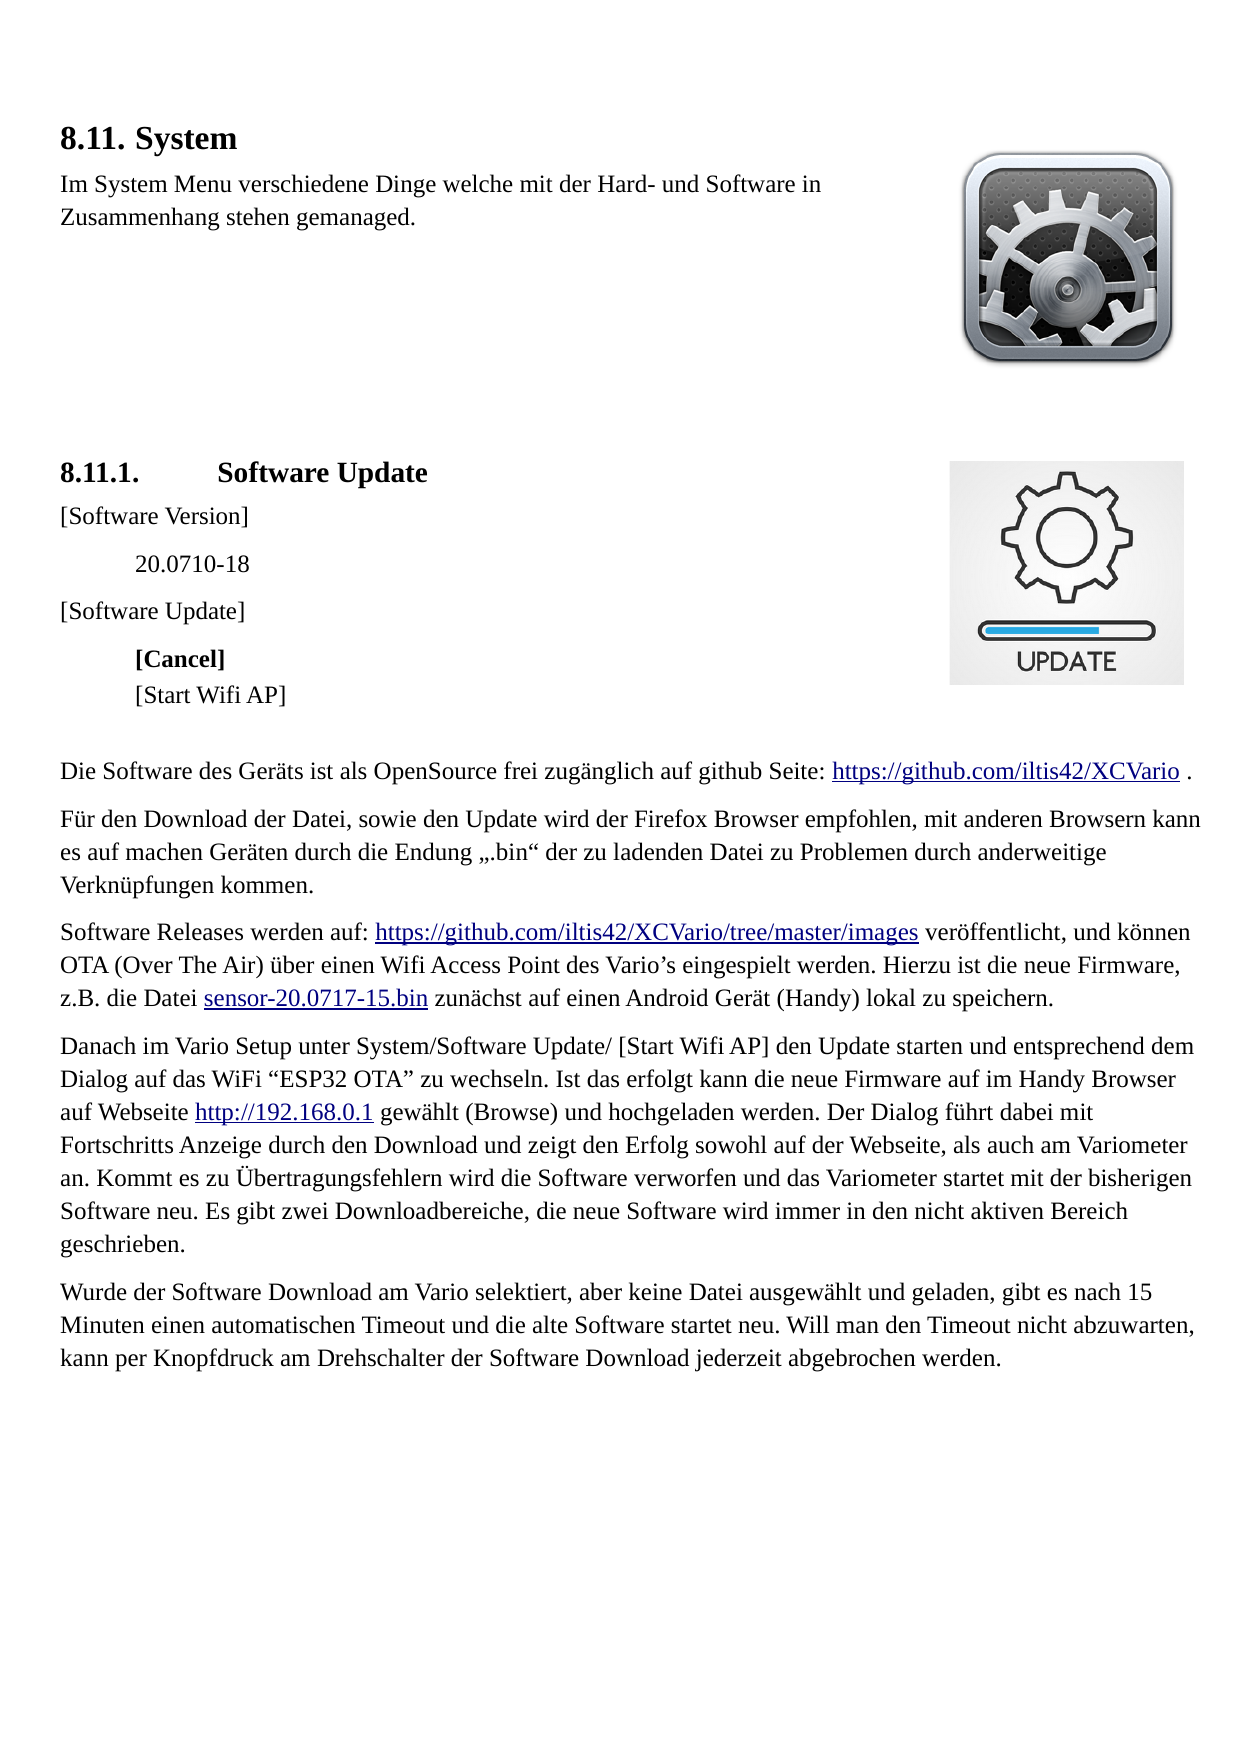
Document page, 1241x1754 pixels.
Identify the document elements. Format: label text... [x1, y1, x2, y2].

subtitle Software Update [60, 455, 1207, 489]
text [1184, 549, 1207, 577]
text 20.0710-18 [60, 549, 949, 577]
text Im System Menu verschiedene Dinge welche mit der Hard- und Software in Zusammenhang stehen gemanaged. [60, 169, 949, 231]
text Für den Download der Datei, sowie den Update wird der Firefox Browser empfohlen, mit anderen Browsern kann es auf machen Geräten durch die Endung „.bin“ der zu ladenden Datei zu Problemen durch anderweitige Verknüpfungen kommen. [60, 804, 1207, 898]
subtitle System [60, 118, 1207, 157]
text [Cancel] [60, 644, 949, 673]
text Die Software des Geräts ist als OpenSource frei zugänglich auf github Seite: https://github.com/iltis42/XCVario . [60, 756, 1207, 785]
text Danach im Vario Setup unter System/Software Update/ [Start Wifi AP] den Update starten und entsprechend dem Dialog auf das WiFi “ESP32 OTA” zu wechseln. Ist das erfolgt kann die neue Firmware auf im Handy Browser auf Webseite http://192.168.0.1 gewählt (Browse) und hochgeladen werden. Der Dialog führt dabei mit Fortschritts Anzeige durch den Download und zeigt den Erfolg sowohl auf der Webseite, als auch am Variometer an. Kommt es zu Übertragungsfehlern wird die Software verworfen und das Variometer startet mit der bisherigen Software neu. Es gibt zwei Downloadbereiche, die neue Software wird immer in den nicht aktiven Bereich geschrieben. [60, 1031, 1207, 1258]
picture [949, 139, 1186, 375]
text Software Releases werden auf: https://github.com/iltis42/XCVario/tree/master/images veröffentlicht, und können OTA (Over The Air) über einen Wifi Access Point des Vario’s eingespielt werden. Hierzu ist die neue Firmware, z.B. die Datei sensor-20.0717-15.bin zunächst auf einen Android Gerät (Handy) lokal zu speichern. [60, 917, 1207, 1012]
text [1184, 501, 1207, 530]
text [1184, 596, 1207, 625]
text [Start Wifi AP] [60, 680, 1207, 708]
text [Software Update] [60, 596, 949, 625]
picture [949, 461, 1184, 685]
text Wurde der Software Download am Vario selektiert, aber keine Datei ausgewählt und geladen, gibt es nach 15 Minuten einen automatischen Timeout und die alte Software startet neu. Will man den Timeout nicht abzuwarten, kann per Knopfdruck am Drehschalter der Software Download jederzeit abgebrochen werden. [60, 1277, 1207, 1371]
text [1184, 644, 1207, 673]
text [Software Version] [60, 501, 949, 530]
